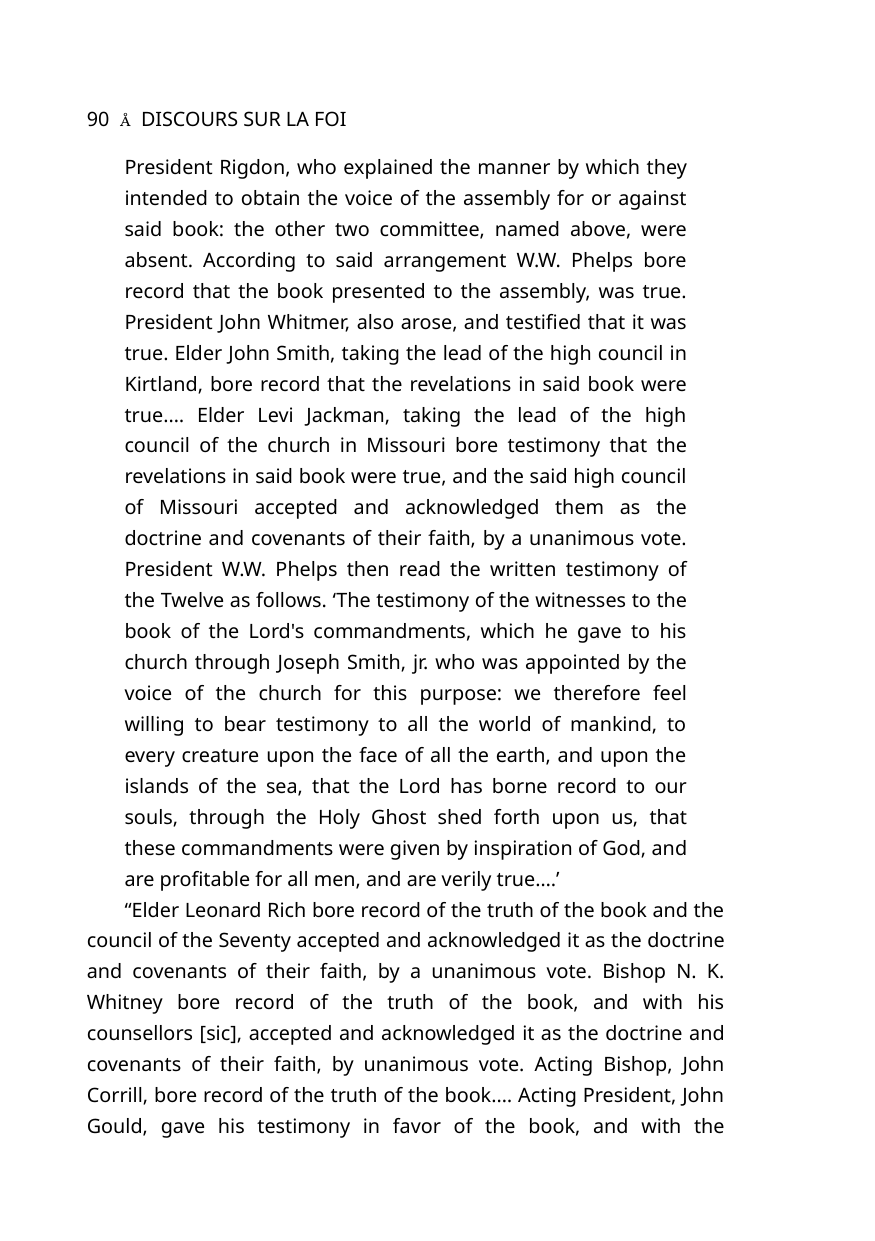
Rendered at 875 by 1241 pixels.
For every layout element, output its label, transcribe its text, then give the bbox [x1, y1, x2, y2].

text “Elder Leonard Rich bore record of the truth of the book and the council of the Seventy accepted and acknowledged it as the doctrine and covenants of their faith, by a unanimous vote. Bishop N. K. Whitney bore record of the truth of the book, and with his counsellors [sic], accepted and acknowledged it as the doctrine and covenants of their faith, by unanimous vote. Acting Bishop, John Corrill, bore record of the truth of the book.… Acting President, John Gould, gave his testimony in favor of the book, and with the [87, 896, 725, 1139]
text President Rigdon, who explained the manner by which they intended to obtain the voice of the assembly for or against said book: the other two committee, named above, were absent. According to said arrangement W.W. Phelps bore record that the book presented to the assembly, was true. President John Whitmer, also arose, and testified that it was true. Elder John Smith, taking the lead of the high council in Kirtland, bore record that the revelations in said book were true.… Elder Levi Jackman, taking the lead of the high council of the church in Missouri bore testimony that the revelations in said book were true, and the said high council of Missouri accepted and acknowledged them as the doctrine and covenants of their faith, by a unanimous vote. President W.W. Phelps then read the written testimony of the Twelve as follows. ‘The testimony of the witnesses to the book of the Lord's commandments, which he gave to his church through Joseph Smith, jr. who was appointed by the voice of the church for this purpose: we therefore feel willing to bear testimony to all the world of mankind, to every creature upon the face of all the earth, and upon the islands of the sea, that the Lord has borne record to our souls, through the Holy Ghost shed forth upon us, that these commandments were given by inspiration of God, and are profitable for all men, and are verily true….’ [124, 153, 688, 892]
